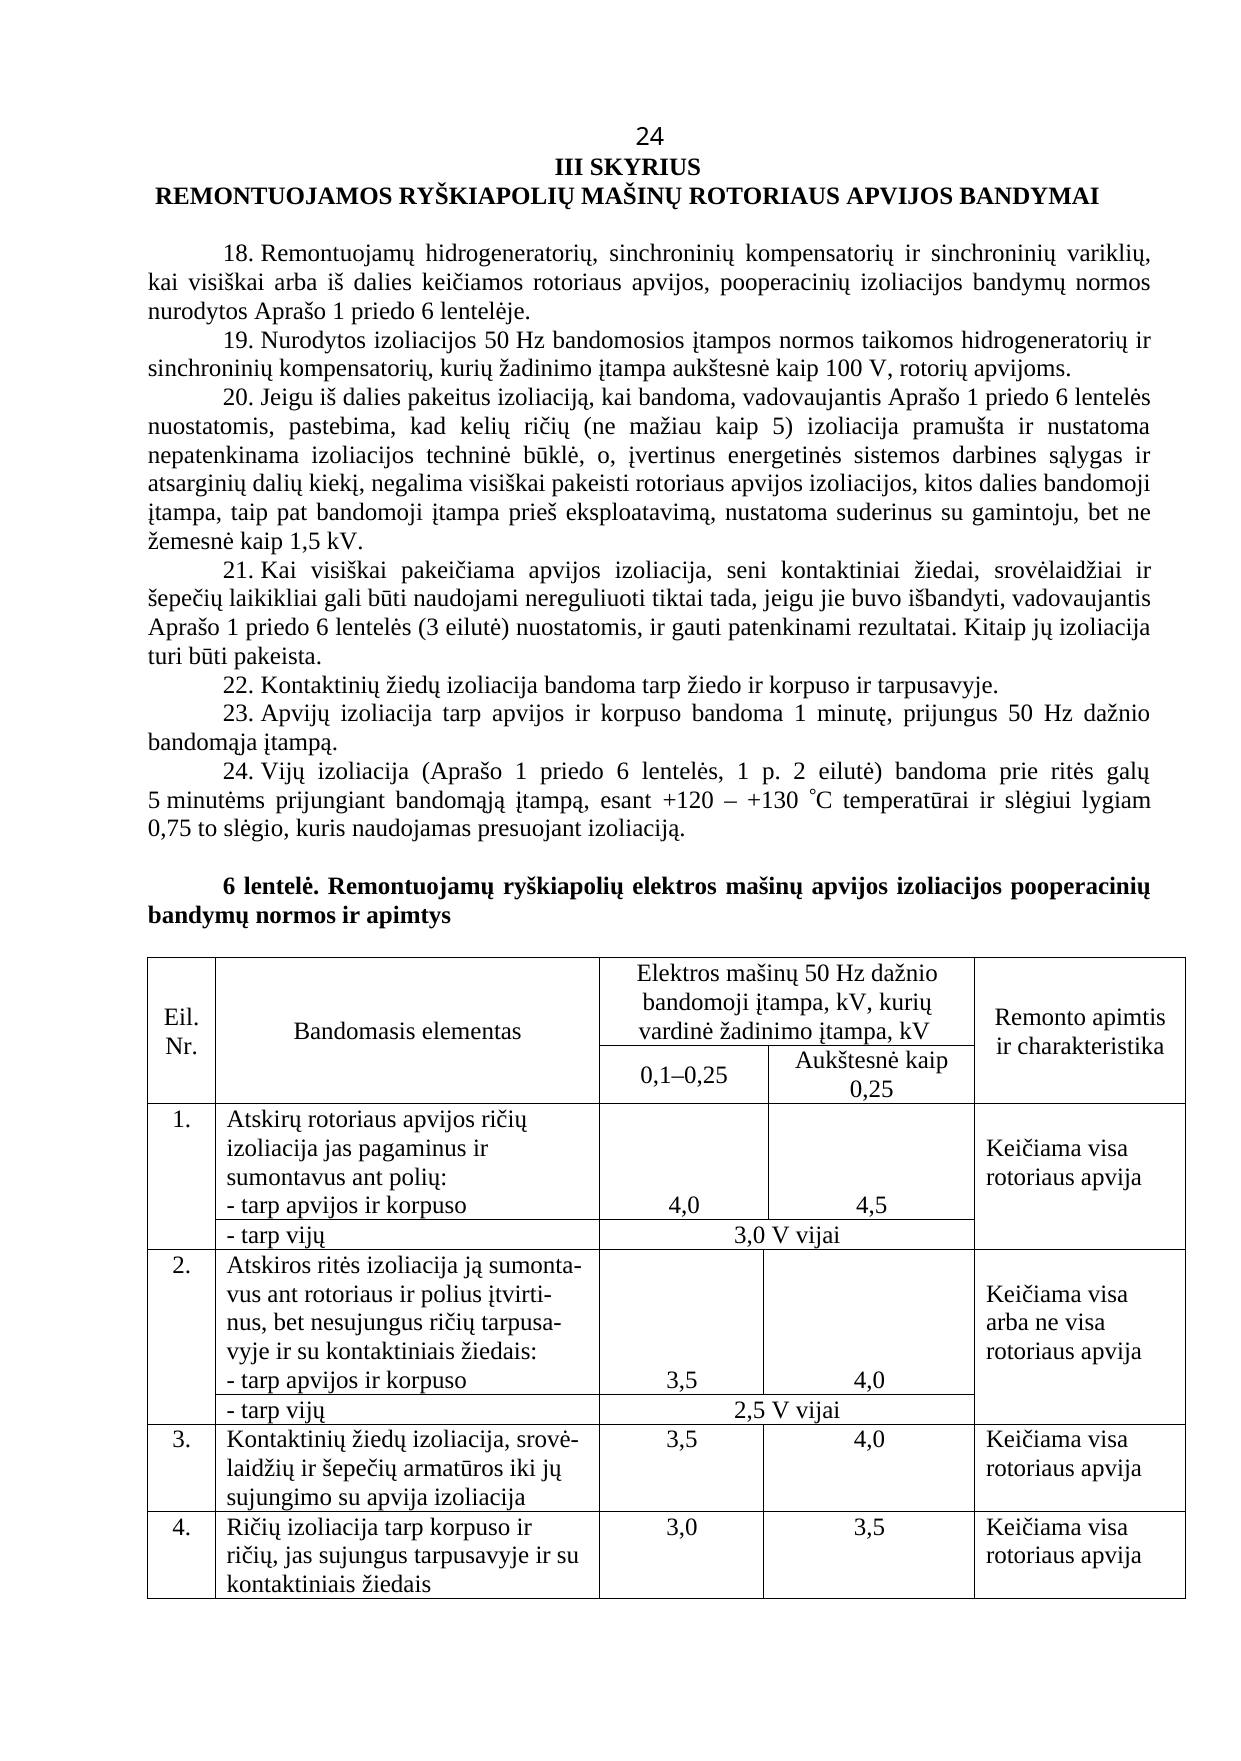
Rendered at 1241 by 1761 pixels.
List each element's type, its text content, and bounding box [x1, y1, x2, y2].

table_cell 4,5 [769, 1190, 974, 1219]
table_cell [975, 1219, 1185, 1249]
text REMONTUOJAMOS RYŠKIAPOLIŲ MAŠINŲ ROTORIAUS APVIJOS BANDYMAI [103, 181, 1152, 210]
table_cell - tarp vijų [216, 1395, 599, 1423]
table_header Eil.Nr. [148, 958, 215, 1103]
table_cell Keičiama visa rotoriaus apvija [975, 1104, 1185, 1190]
table_cell [600, 1104, 768, 1190]
table_cell Atskirų rotoriaus apvijos ričių izoliacija jas pagaminus ir sumontavus ant polių: [216, 1104, 599, 1190]
table_cell [975, 1365, 1185, 1394]
table_cell [764, 1250, 974, 1365]
text 21. Kai visiškai pakeičiama apvijos izoliacija, seni kontaktiniai žiedai, srovėlaidžiai ir šepečių laikikliai gali būti naudojami nereguliuoti tiktai tada, jeigu jie buvo išbandyti, vadovaujantis Aprašo 1 priedo 6 lentelės (3 eilutė) nuostatomis, ir gauti patenkinami rezultatai. Kitaip jų izoliacija turi būti pakeista. [148, 555, 1152, 670]
table_cell 4,0 [764, 1365, 974, 1394]
table_cell Keičiama visa rotoriaus apvija [975, 1512, 1185, 1598]
text 23. Apvijų izoliacija tarp apvijos ir korpuso bandoma 1 minutę, prijungus 50 Hz dažnio bandomąja įtampą. [148, 698, 1152, 756]
table_cell 3,0 [600, 1512, 763, 1598]
table_cell Atskiros ritės izoliacija ją sumonta-vus ant rotoriaus ir polius įtvirti-nus, bet nesujungus ričių tarpusa-vyje ir su kontaktiniais žiedais: [216, 1250, 599, 1365]
table_cell - tarp vijų [216, 1220, 599, 1249]
table_cell [148, 1219, 215, 1249]
table_cell 3,5 [764, 1512, 974, 1598]
table_header Elektros mašinų 50 Hz dažnio bandomoji įtampa, kV, kurių vardinė žadinimo įtampa, kV [600, 958, 974, 1044]
table_header Bandomasis elementas [216, 958, 599, 1103]
table_cell 3,0 V vijai [600, 1220, 974, 1249]
text 19. Nurodytos izoliacijos 50 Hz bandomosios įtampos normos taikomos hidrogeneratorių ir sinchroninių kompensatorių, kurių žadinimo įtampa aukštesnė kaip 100 V, rotorių apvijoms. [148, 325, 1152, 382]
table_cell 2. [148, 1250, 215, 1365]
table_cell Kontaktinių žiedų izoliacija, srovė-laidžių ir šepečių armatūros iki jų sujungimo su apvija izoliacija [216, 1425, 599, 1511]
table_cell Ričių izoliacija tarp korpuso ir ričių, jas sujungus tarpusavyje ir su kontaktiniais žiedais [216, 1512, 599, 1598]
table_cell Aukštesnė kaip 0,25 [769, 1046, 974, 1103]
table_cell [148, 1190, 215, 1219]
text III SKYRIUS [103, 152, 1152, 181]
table_cell 4. [148, 1512, 215, 1598]
table_cell [148, 1394, 215, 1423]
text 20. Jeigu iš dalies pakeitus izoliaciją, kai bandoma, vadovaujantis Aprašo 1 priedo 6 lentelės nuostatomis, pastebima, kad kelių ričių (ne mažiau kaip 5) izoliacija pramušta ir nustatoma nepatenkinama izoliacijos techninė būklė, o, įvertinus energetinės sistemos darbines sąlygas ir atsarginių dalių kiekį, negalima visiškai pakeisti rotoriaus apvijos izoliacijos, kitos dalies bandomoji įtampa, taip pat bandomoji įtampa prieš eksploatavimą, nustatoma suderinus su gamintoju, bet ne žemesnė kaip 1,5 kV. [148, 382, 1152, 555]
table_cell 2,5 V vijai [600, 1395, 974, 1423]
table_cell [975, 1394, 1185, 1423]
table_cell [148, 1365, 215, 1394]
table_cell - tarp apvijos ir korpuso [216, 1365, 599, 1394]
table_cell 3,5 [600, 1425, 763, 1511]
text 18. Remontuojamų hidrogeneratorių, sinchroninių kompensatorių ir sinchroninių variklių, kai visiškai arba iš dalies keičiamos rotoriaus apvijos, pooperacinių izoliacijos bandymų normos nurodytos Aprašo 1 priedo 6 lentelėje. [148, 238, 1152, 325]
text 6 lentelė. Remontuojamų ryškiapolių elektros mašinų apvijos izoliacijos pooperacinių bandymų normos ir apimtys [148, 871, 1152, 928]
table_cell [769, 1104, 974, 1190]
table_cell 4,0 [764, 1425, 974, 1511]
table_cell 4,0 [600, 1190, 768, 1219]
table_cell - tarp apvijos ir korpuso [216, 1190, 599, 1219]
table_cell Keičiama visa arba ne visa rotoriaus apvija [975, 1250, 1185, 1365]
table_cell [600, 1250, 763, 1365]
table_cell 3,5 [600, 1365, 763, 1394]
text 22. Kontaktinių žiedų izoliacija bandoma tarp žiedo ir korpuso ir tarpusavyje. [148, 670, 1152, 698]
table_cell 3. [148, 1425, 215, 1511]
table_cell Keičiama visa rotoriaus apvija [975, 1425, 1185, 1511]
table_cell 0,1–0,25 [600, 1046, 768, 1103]
text 24. Vijų izoliacija (Aprašo 1 priedo 6 lentelės, 1 p. 2 eilutė) bandoma prie ritės galų 5 minutėms prijungiant bandomąją įtampą, esant +120 – +130 C temperatūrai ir slėgiui lygiam 0,75 to slėgio, kuris naudojamas presuojant izoliaciją. [148, 756, 1152, 842]
table_cell 1. [148, 1104, 215, 1190]
table_cell [975, 1190, 1185, 1219]
table_header Remonto apimtis ir charakteristika [975, 958, 1185, 1103]
